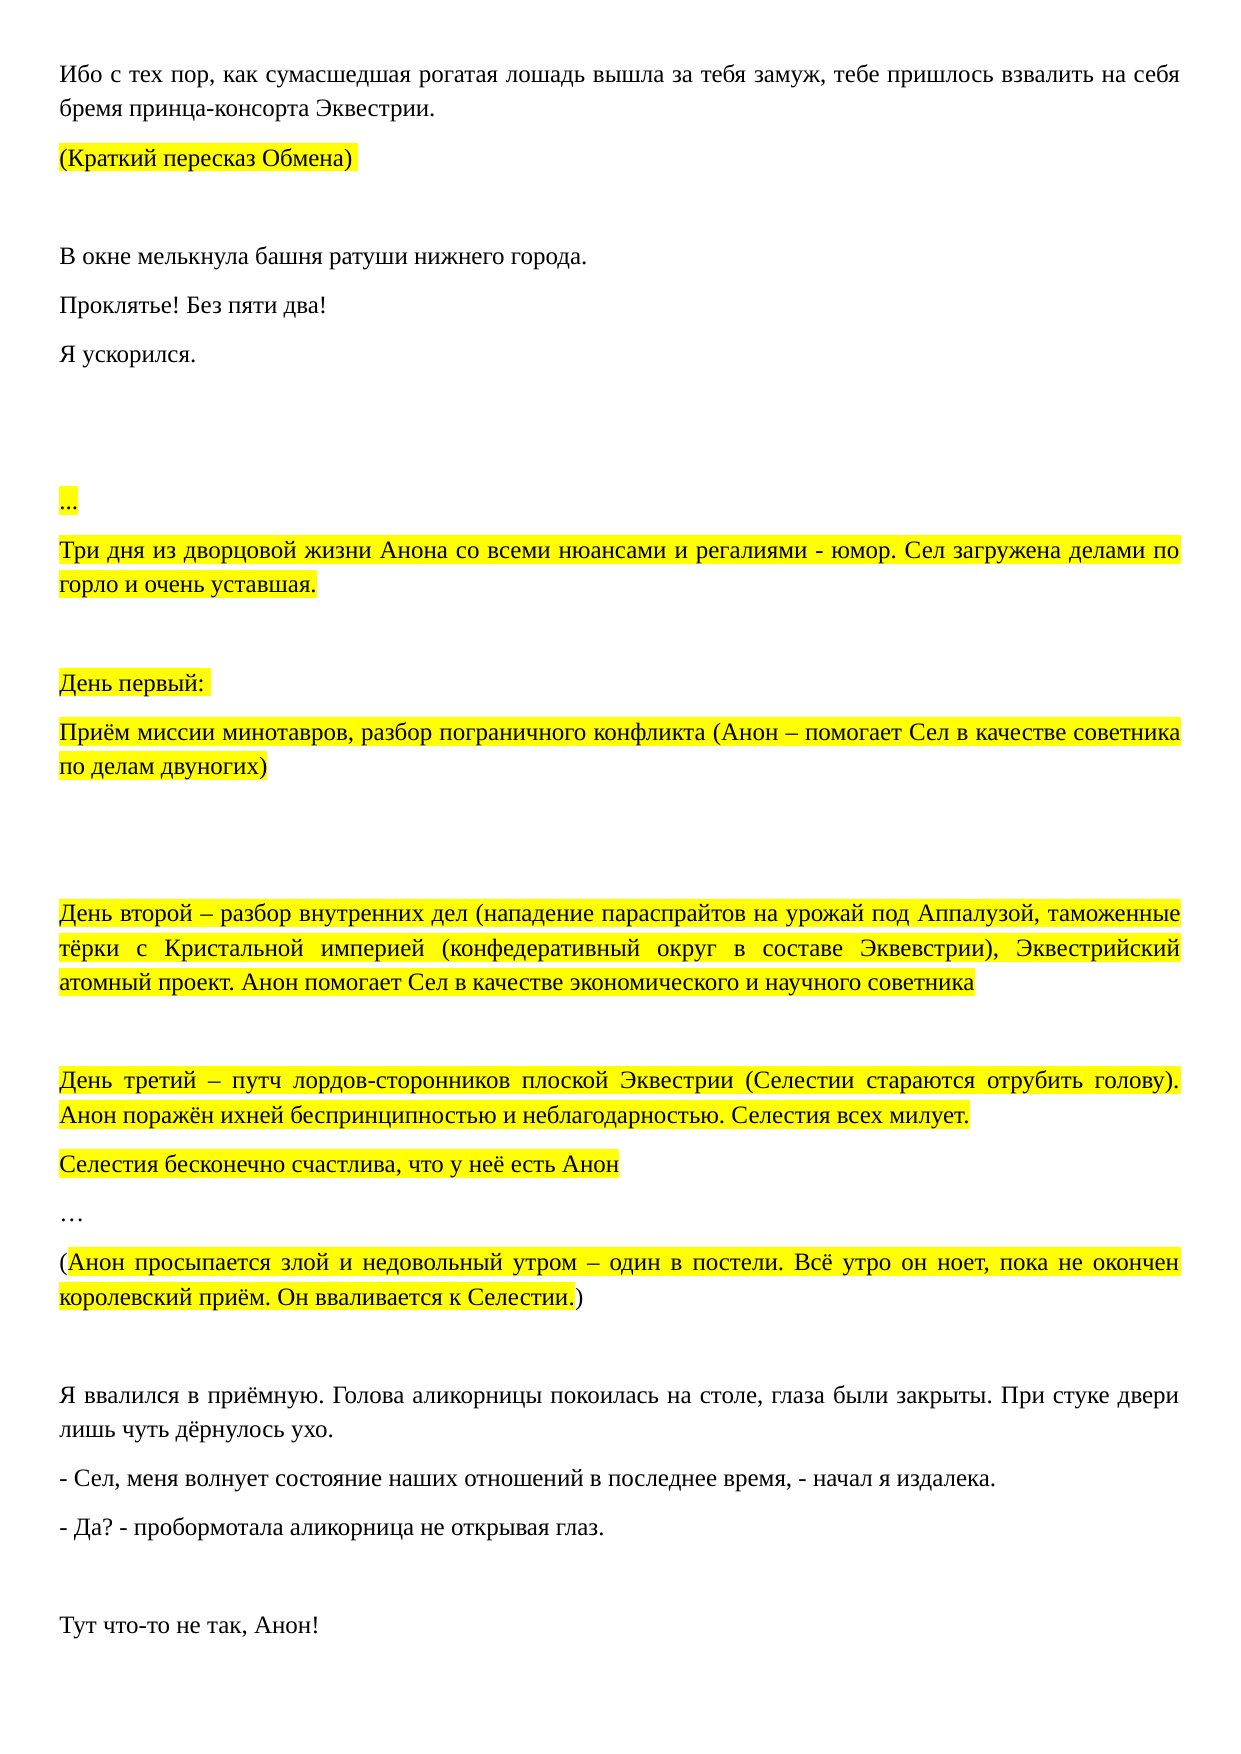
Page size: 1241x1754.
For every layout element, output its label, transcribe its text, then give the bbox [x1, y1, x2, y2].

text (Краткий пересказ Обмена) [59, 143, 1181, 171]
text Приём миссии минотавров, разбор пограничного конфликта (Анон – помогает Сел в качестве советника по делам двуногих) [59, 717, 1181, 780]
text В окне мелькнула башня ратуши нижнего города. [59, 241, 1181, 269]
text Селестия бесконечно счастлива, что у неё есть Анон [59, 1149, 1181, 1178]
text День третий – путч лордов-сторонников плоской Эквестрии (Селестии стараются отрубить голову). Анон поражён ихней беспринципностью и неблагодарностью. Селестия всех милует. [59, 1066, 1181, 1129]
text ... [59, 486, 1181, 515]
text Ибо с тех пор, как сумасшедшая рогатая лошадь вышла за тебя замуж, тебе пришлось взвалить на себя бремя принца-консорта Эквестрии. [59, 59, 1181, 122]
text Проклятье! Без пяти два! [59, 290, 1181, 318]
text Я ввалился в приёмную. Голова аликорницы покоилась на столе, глаза были закрыты. При стуке двери лишь чуть дёрнулось ухо. [59, 1380, 1181, 1443]
text День первый: [59, 668, 1181, 696]
text Тут что-то не так, Анон! [59, 1611, 1181, 1639]
text Я ускорился. [59, 339, 1181, 368]
text - Сел, меня волнует состояние наших отношений в последнее время, - начал я издалека. [59, 1463, 1181, 1492]
text - Да? - пробормотала аликорница не открывая глаз. [59, 1512, 1181, 1541]
text День второй – разбор внутренних дел (нападение параспрайтов на урожай под Аппалузой, таможенные тёрки с Кристальной империей (конфедеративный округ в составе Эквевстрии), Эквестрийский атомный проект. Анон помогает Сел в качестве экономического и научного советника [59, 898, 1181, 996]
text (Анон просыпается злой и недовольный утром – один в постели. Всё утро он ноет, пока не окончен королевский приём. Он вваливается к Селестии.) [59, 1247, 1181, 1310]
text … [59, 1198, 1181, 1227]
text Три дня из дворцовой жизни Анона со всеми нюансами и регалиями - юмор. Сел загружена делами по горло и очень уставшая. [59, 535, 1181, 598]
